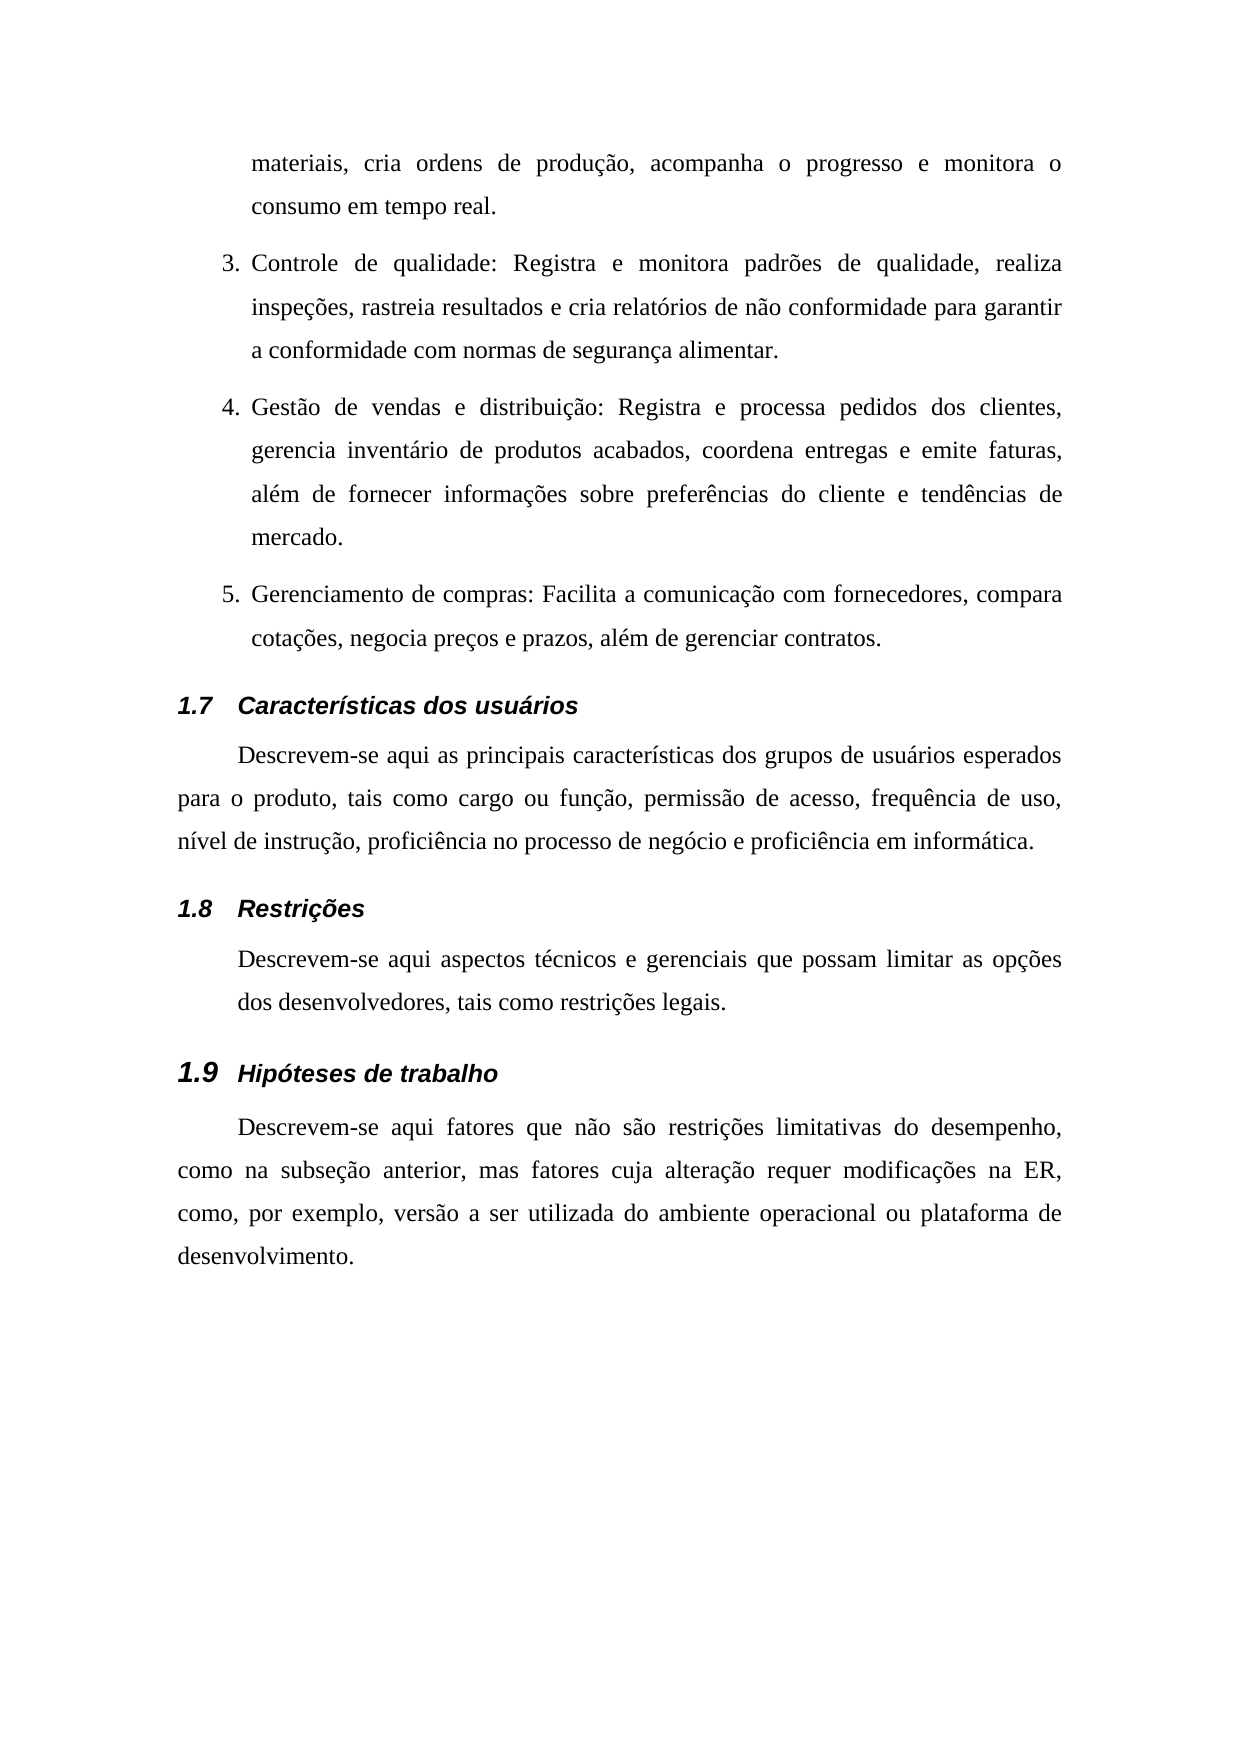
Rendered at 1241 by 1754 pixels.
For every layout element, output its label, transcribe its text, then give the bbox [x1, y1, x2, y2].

text Descrevem-se aqui fatores que não são restrições limitativas do desempenho, como na subseção anterior, mas fatores cuja alteração requer modificações na ER, como, por exemplo, versão a ser utilizada do ambiente operacional ou plataforma de desenvolvimento. [177, 1112, 1063, 1270]
subtitle Características dos usuários [177, 691, 1063, 719]
subtitle Hipóteses de trabalho [177, 1055, 1063, 1089]
list Controle de qualidade: Registra e monitora padrões de qualidade, realiza inspeções, rastreia resultados e cria relatórios de não conformidade para garantir a conformidade com normas de segurança alimentar. [222, 248, 1063, 363]
subtitle Restrições [177, 894, 1063, 923]
list materiais, cria ordens de produção, acompanha o progresso e monitora o consumo em tempo real. [222, 148, 1063, 219]
list Gestão de vendas e distribuição: Registra e processa pedidos dos clientes, gerencia inventário de produtos acabados, coordena entregas e emite faturas, além de fornecer informações sobre preferências do cliente e tendências de mercado. [222, 392, 1063, 551]
text Descrevem-se aqui aspectos técnicos e gerenciais que possam limitar as opções dos desenvolvedores, tais como restrições legais. [237, 944, 1063, 1016]
list Gerenciamento de compras: Facilita a comunicação com fornecedores, compara cotações, negocia preços e prazos, além de gerenciar contratos. [222, 579, 1063, 651]
text Descrevem-se aqui as principais características dos grupos de usuários esperados para o produto, tais como cargo ou função, permissão de acesso, frequência de uso, nível de instrução, proficiência no processo de negócio e proficiência em informática. [177, 740, 1063, 855]
